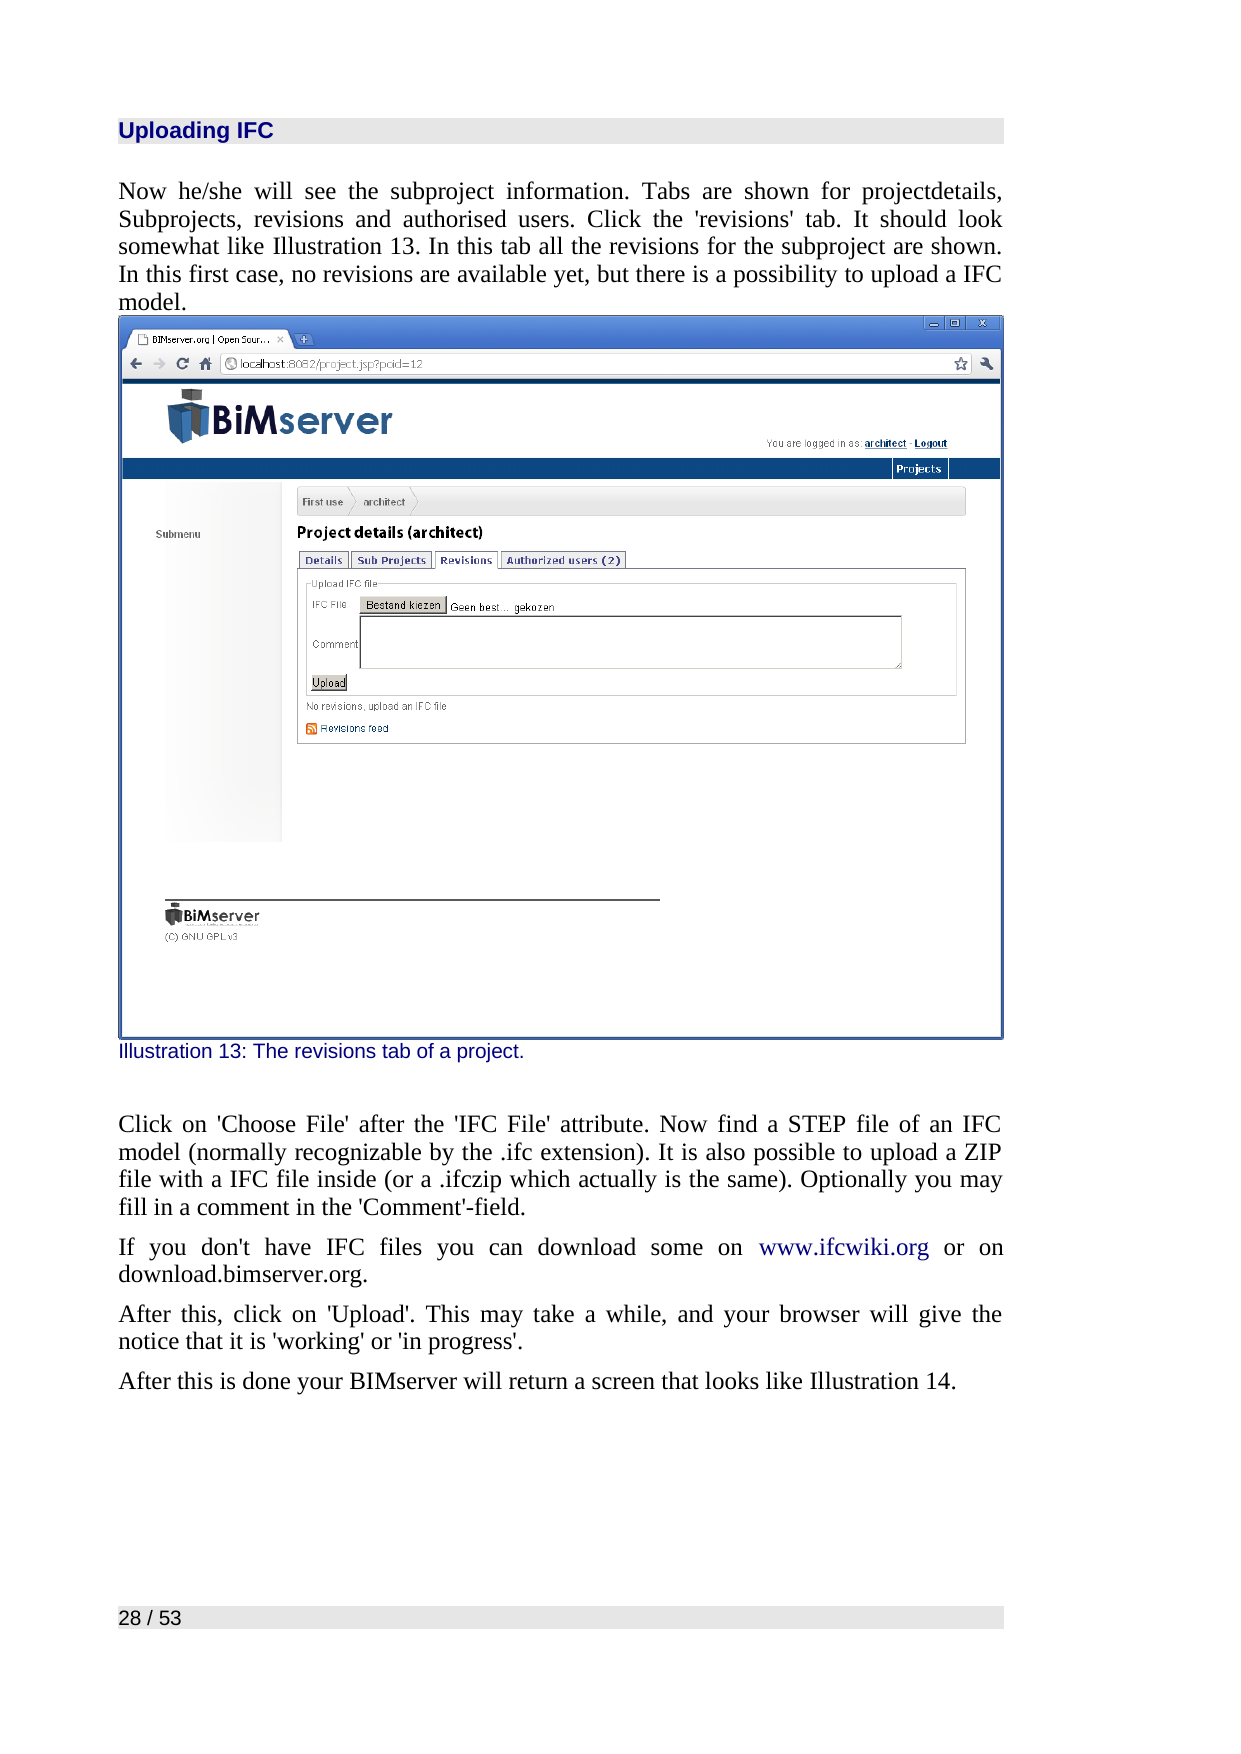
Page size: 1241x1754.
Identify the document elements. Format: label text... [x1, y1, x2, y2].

text If you don't have IFC files you can download some on www.ifcwiki.org or on download.bimserver.org. [118, 1233, 1004, 1288]
text Illustration 13: The revisions tab of a project. [118, 1040, 1004, 1063]
text After this is done your BIMserver will return a screen that looks like Illustration 14. [118, 1367, 1004, 1395]
picture [118, 315, 1004, 1040]
text Now he/she will see the subproject information. Tabs are shown for projectdetails, Subprojects, revisions and authorised users. Click the 'revisions' tab. It should look somewhat like Illustration 13. In this tab all the revisions for the subproject are shown. In this first case, no revisions are available yet, but there is a possibility to upload a IFC model. [118, 177, 1004, 315]
text Click on 'Choose File' after the 'IFC File' attribute. Now find a STEP file of an IFC model (normally recognizable by the .ifc extension). It is also possible to upload a ZIP file with a IFC file inside (or a .ifczip which actually is the same). Optionally you may fill in a comment in the 'Comment'-field. [118, 1110, 1004, 1221]
text After this, click on 'Upload'. This may take a while, and your browser will give the notice that it is 'working' or 'in progress'. [118, 1300, 1004, 1355]
